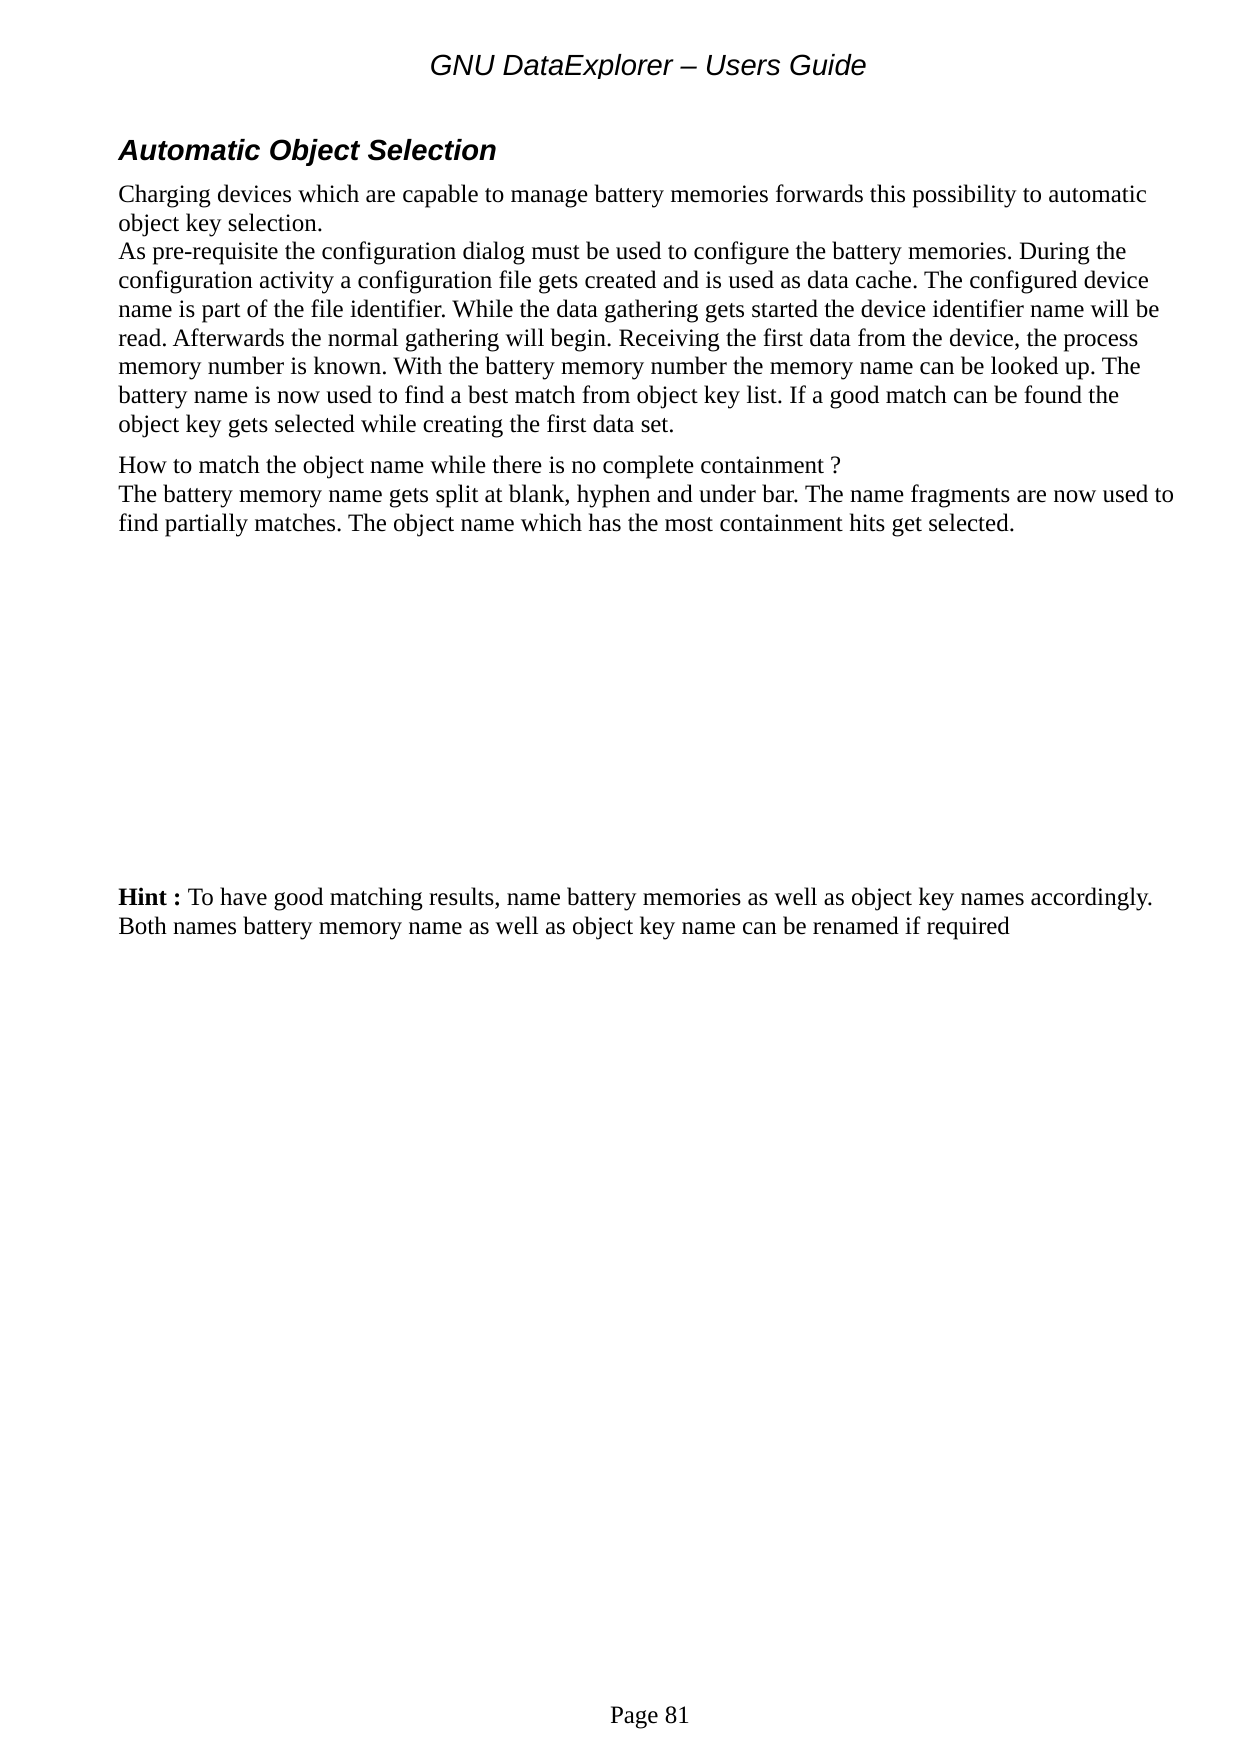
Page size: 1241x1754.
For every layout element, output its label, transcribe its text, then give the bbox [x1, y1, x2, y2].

text Charging devices which are capable to manage battery memories forwards this possibility to automatic object key selection. As pre-requisite the configuration dialog must be used to configure the battery memories. During the configuration activity a configuration file gets created and is used as data cache. The configured device name is part of the file identifier. While the data gathering gets started the device identifier name will be read. Afterwards the normal gathering will begin. Receiving the first data from the device, the process memory number is known. With the battery memory number the memory name can be looked up. The battery name is now used to find a best match from object key list. If a good match can be found the object key gets selected while creating the first data set. [118, 179, 1181, 438]
text How to match the object name while there is no complete containment ? The battery memory name gets split at blank, hyphen and under bar. The name fragments are now used to find partially matches. The object name which has the most containment hits get selected. [118, 450, 1181, 536]
text Hint : To have good matching results, name battery memories as well as object key names accordingly. Both names battery memory name as well as object key name can be renamed if required [118, 882, 1181, 940]
subtitle Automatic Object Selection [118, 133, 1181, 166]
